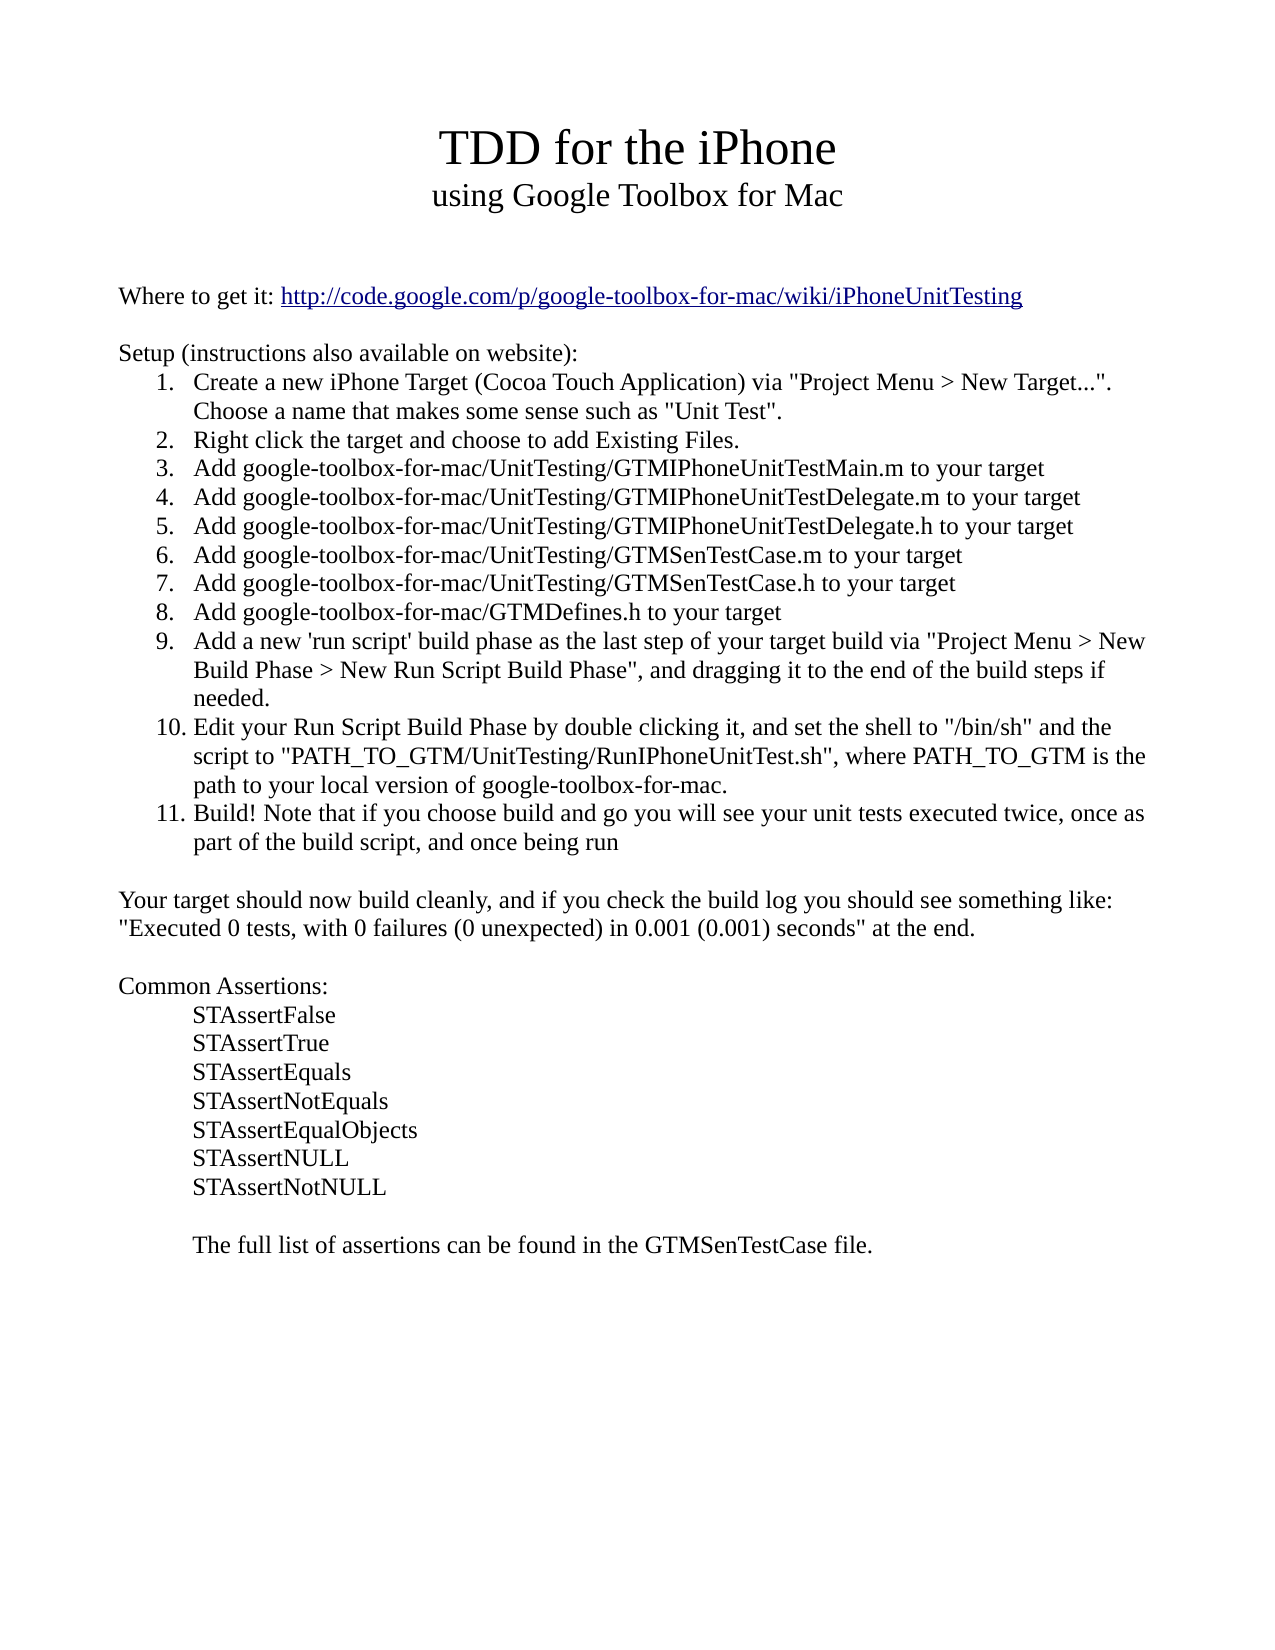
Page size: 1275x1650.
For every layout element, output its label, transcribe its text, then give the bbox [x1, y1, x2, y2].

text Where to get it: http://code.google.com/p/google-toolbox-for-mac/wiki/iPhoneUnitTesting [118, 281, 1157, 310]
list Add google-toolbox-for-mac/UnitTesting/GTMSenTestCase.m to your target [156, 540, 1157, 568]
text STAssertEqualObjects [118, 1115, 1157, 1143]
text STAssertNULL [118, 1143, 1157, 1172]
list Add google-toolbox-for-mac/UnitTesting/GTMSenTestCase.h to your target [156, 568, 1157, 597]
list Add google-toolbox-for-mac/UnitTesting/GTMIPhoneUnitTestMain.m to your target [156, 453, 1157, 482]
text STAssertFalse [118, 1000, 1157, 1028]
text using Google Toolbox for Mac [118, 176, 1157, 214]
list Create a new iPhone Target (Cocoa Touch Application) via "Project Menu > New Target...". Choose a name that makes some sense such as "Unit Test". [156, 367, 1157, 425]
text STAssertTrue [118, 1028, 1157, 1057]
text TDD for the iPhone [118, 118, 1157, 176]
text The full list of assertions can be found in the GTMSenTestCase file. [118, 1230, 1157, 1258]
text STAssertNotNULL [118, 1172, 1157, 1201]
text Common Assertions: [118, 971, 1157, 1000]
text Setup (instructions also available on website): [118, 338, 1157, 367]
list Build! Note that if you choose build and go you will see your unit tests executed twice, once as part of the build script, and once being run [156, 798, 1157, 856]
text STAssertNotEquals [118, 1086, 1157, 1115]
list Add a new 'run script' build phase as the last step of your target build via "Project Menu > New Build Phase > New Run Script Build Phase", and dragging it to the end of the build steps if needed. [156, 626, 1157, 712]
text STAssertEquals [118, 1057, 1157, 1086]
text Your target should now build cleanly, and if you check the build log you should see something like: "Executed 0 tests, with 0 failures (0 unexpected) in 0.001 (0.001) seconds" at the end. [118, 885, 1157, 942]
list Add google-toolbox-for-mac/GTMDefines.h to your target [156, 597, 1157, 626]
list Right click the target and choose to add Existing Files. [156, 425, 1157, 453]
list Edit your Run Script Build Phase by double clicking it, and set the shell to "/bin/sh" and the script to "PATH_TO_GTM/UnitTesting/RunIPhoneUnitTest.sh", where PATH_TO_GTM is the path to your local version of google-toolbox-for-mac. [156, 712, 1157, 798]
list Add google-toolbox-for-mac/UnitTesting/GTMIPhoneUnitTestDelegate.h to your target [156, 511, 1157, 540]
list Add google-toolbox-for-mac/UnitTesting/GTMIPhoneUnitTestDelegate.m to your target [156, 482, 1157, 511]
